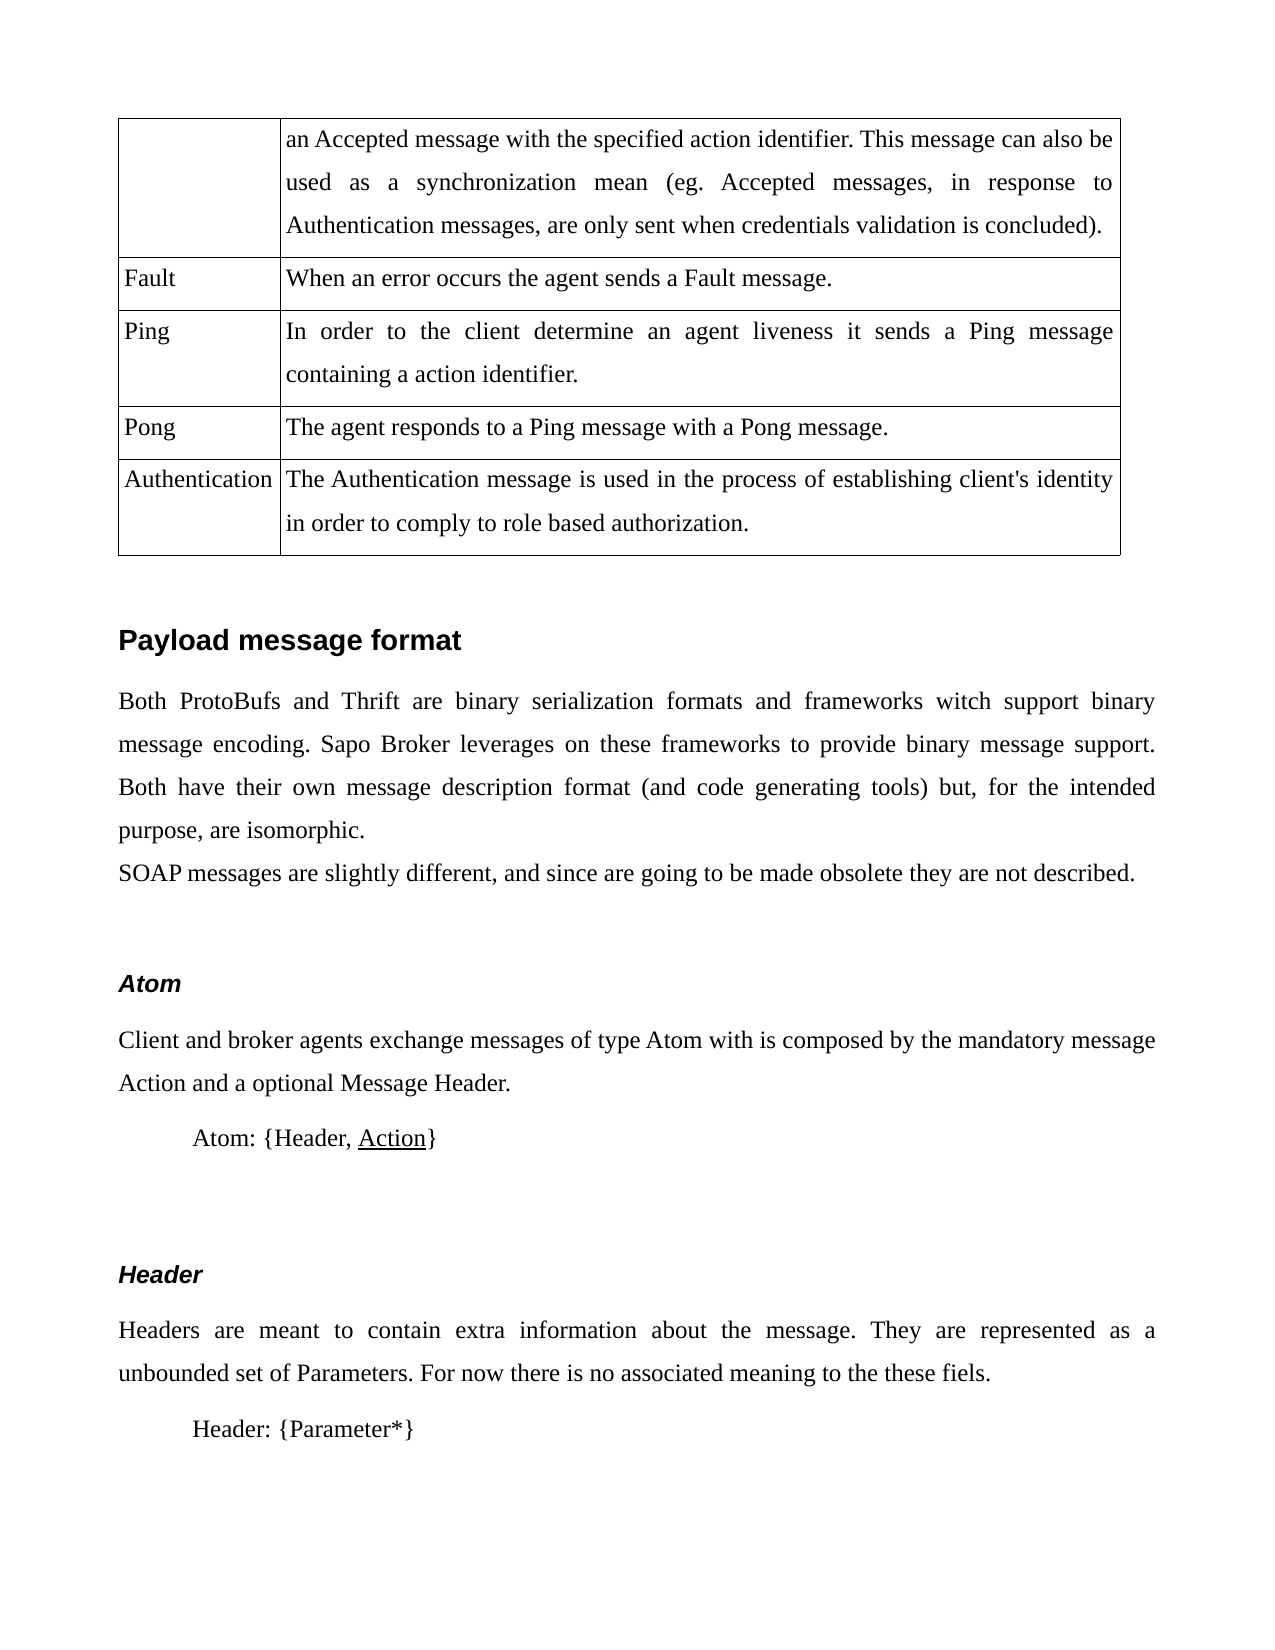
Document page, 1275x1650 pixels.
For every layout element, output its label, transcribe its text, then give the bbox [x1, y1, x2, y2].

text Header: {Parameter*} [118, 1414, 1157, 1443]
text Headers are meant to contain extra information about the message. They are represented as a unbounded set of Parameters. For now there is no associated meaning to the these fiels. [118, 1315, 1157, 1387]
subtitle Atom [118, 969, 1157, 998]
table_cell In order to the client determine an agent liveness it sends a Ping message containing a action identifier. [281, 311, 1120, 406]
table_cell Ping [119, 311, 280, 406]
table_cell The Authentication message is used in the process of establishing client's identity in order to comply to role based authorization. [281, 460, 1120, 555]
table_cell [119, 119, 280, 257]
text Client and broker agents exchange messages of type Atom with is composed by the mandatory message Action and a optional Message Header. [118, 1025, 1157, 1097]
text Both ProtoBufs and Thrift are binary serialization formats and frameworks witch support binary message encoding. Sapo Broker leverages on these frameworks to provide binary message support. Both have their own message description format (and code generating tools) but, for the intended purpose, are isomorphic. [118, 686, 1157, 844]
text Atom: {Header, Action} [118, 1123, 1157, 1152]
table_cell Pong [119, 407, 280, 459]
text SOAP messages are slightly different, and since are going to be made obsolete they are not described. [118, 858, 1157, 887]
table_cell an Accepted message with the specified action identifier. This message can also be used as a synchronization mean (eg. Accepted messages, in response to Authentication messages, are only sent when credentials validation is concluded). [281, 119, 1120, 257]
table_cell When an error occurs the agent sends a Fault message. [281, 258, 1120, 310]
table_cell Authentication [119, 460, 280, 555]
table_cell The agent responds to a Ping message with a Pong message. [281, 407, 1120, 459]
subtitle Payload message format [118, 623, 1157, 656]
subtitle Header [118, 1260, 1157, 1288]
table_cell Fault [119, 258, 280, 310]
